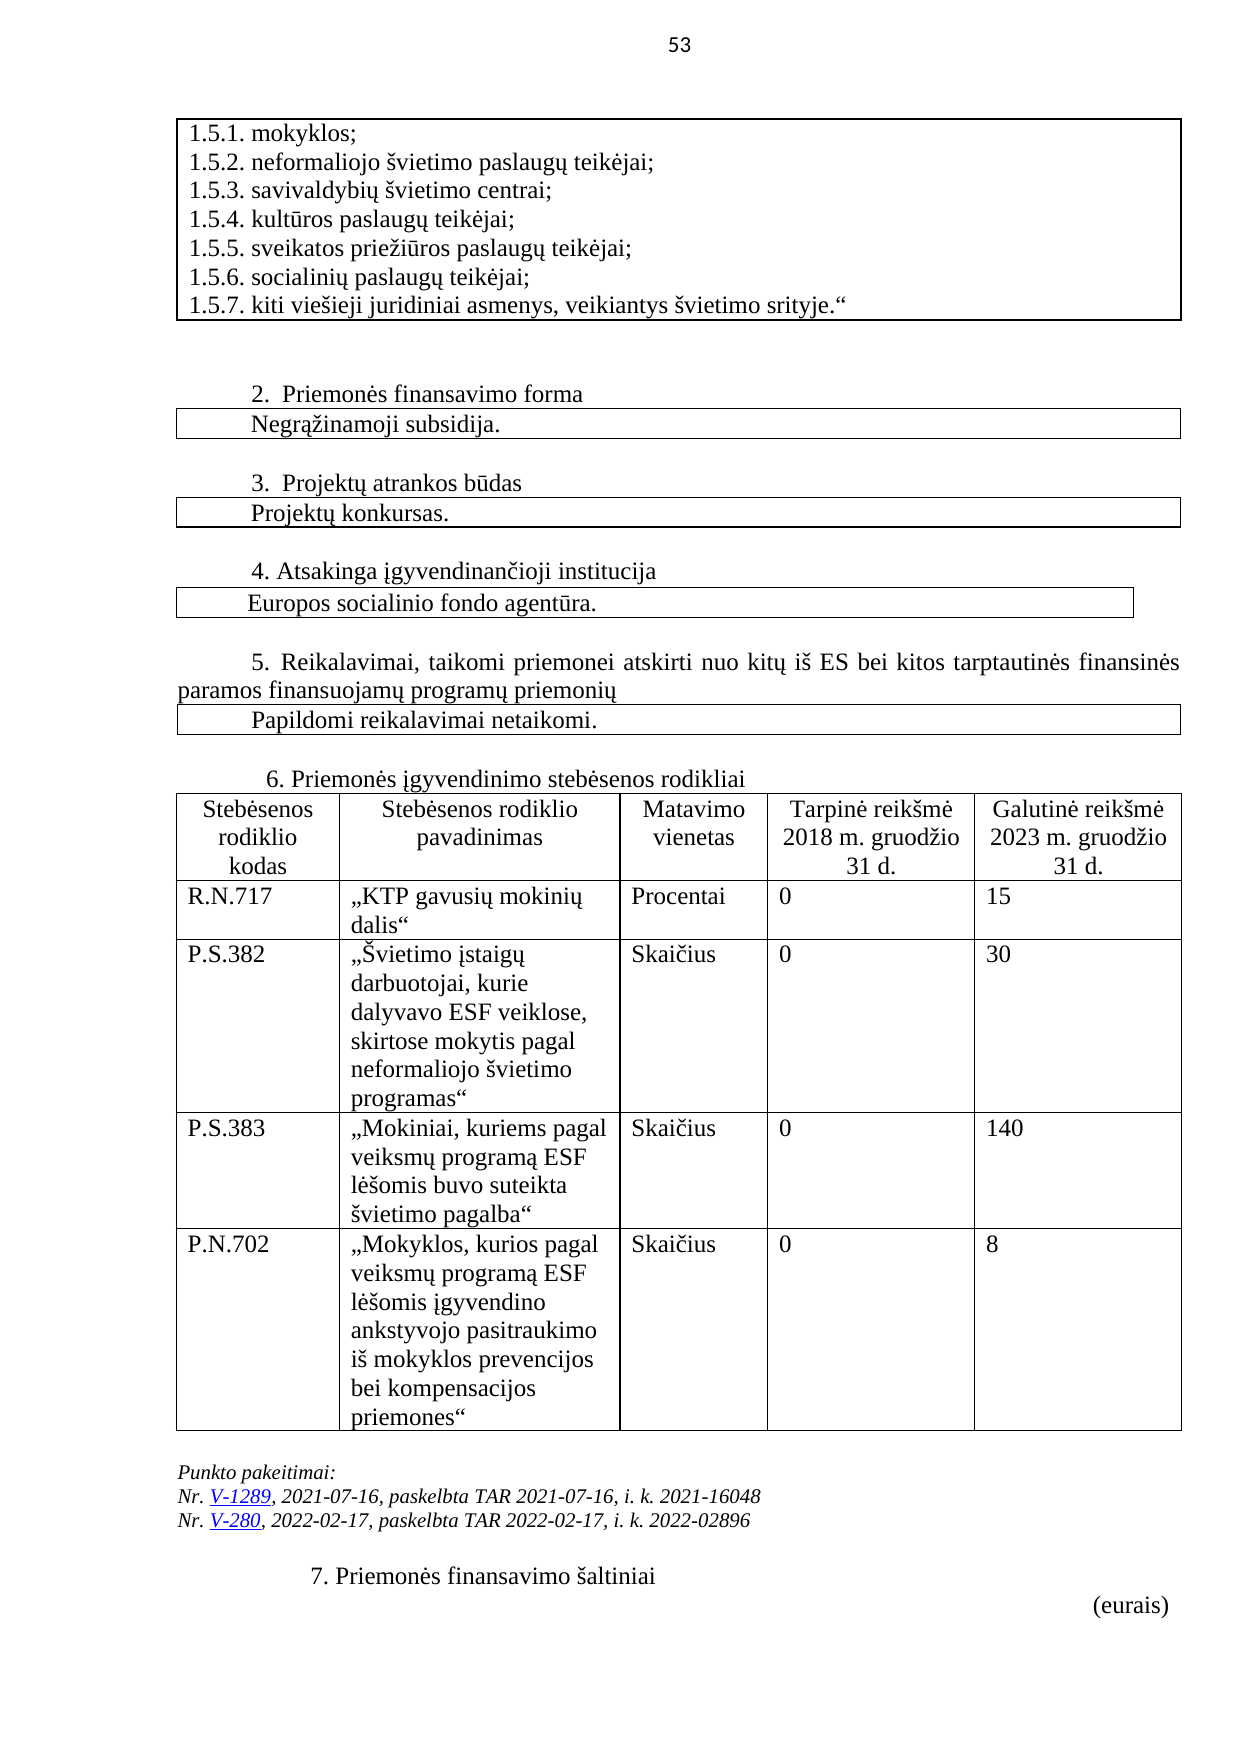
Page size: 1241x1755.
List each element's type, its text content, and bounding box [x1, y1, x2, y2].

table_header Stebėsenos rodiklio kodas [177, 794, 339, 880]
text Punkto pakeitimai: [177, 1460, 1181, 1484]
table_header Projektų konkursas. [177, 498, 1180, 526]
text 2. Priemonės finansavimo forma [251, 379, 1181, 408]
table_cell Skaičius [621, 1229, 767, 1430]
table_header Europos socialinio fondo agentūra. [177, 588, 1133, 617]
table_cell 1.5.1. mokyklos; 1.5.2. neformaliojo švietimo paslaugų teikėjai; 1.5.3. savivaldybių švietimo centrai; 1.5.4. kultūros paslaugų teikėjai; 1.5.5. sveikatos priežiūros paslaugų teikėjai; 1.5.6. socialinių paslaugų teikėjai; 1.5.7. kiti viešieji juridiniai asmenys, veikiantys švietimo srityje.“ [178, 120, 1180, 319]
table_cell 0 [768, 881, 974, 938]
table_cell Skaičius [621, 940, 767, 1112]
table_cell Skaičius [621, 1113, 767, 1228]
text 7. Priemonės finansavimo šaltiniai [177, 1561, 1181, 1590]
table_header Galutinė reikšmė 2023 m. gruodžio 31 d. [975, 794, 1181, 880]
table_cell 0 [768, 1229, 974, 1430]
table_cell 30 [975, 940, 1181, 1112]
table_header Tarpinė reikšmė 2018 m. gruodžio 31 d. [768, 794, 974, 880]
table_cell „Švietimo įstaigų darbuotojai, kurie dalyvavo ESF veiklose, skirtose mokytis pagal neformaliojo švietimo programas“ [340, 940, 619, 1112]
text (eurais) [177, 1590, 1181, 1619]
table_cell P.S.383 [177, 1113, 339, 1228]
table_cell Procentai [621, 881, 767, 938]
text Nr. V-1289, 2021-07-16, paskelbta TAR 2021-07-16, i. k. 2021-16048 [177, 1484, 1181, 1508]
table_cell R.N.717 [177, 881, 339, 938]
text 3. Projektų atrankos būdas [251, 468, 1181, 497]
table_header Papildomi reikalavimai netaikomi. [178, 705, 1180, 734]
text Nr. V-280, 2022-02-17, paskelbta TAR 2022-02-17, i. k. 2022-02896 [177, 1508, 1181, 1532]
table_cell 0 [768, 940, 974, 1112]
table_cell 8 [975, 1229, 1181, 1430]
text 5. Reikalavimai, taikomi priemonei atskirti nuo kitų iš ES bei kitos tarptautinės finansinės paramos finansuojamų programų priemonių [177, 647, 1181, 704]
table_cell P.S.382 [177, 940, 339, 1112]
text 6. Priemonės įgyvendinimo stebėsenos rodikliai [177, 764, 1181, 793]
table_cell „Mokiniai, kuriems pagal veiksmų programą ESF lėšomis buvo suteikta švietimo pagalba“ [340, 1113, 619, 1228]
table_header Negrąžinamoji subsidija. [177, 409, 1180, 438]
table_header Matavimo vienetas [621, 794, 767, 880]
text 4. Atsakinga įgyvendinančioji institucija [251, 556, 1181, 585]
table_cell „Mokyklos, kurios pagal veiksmų programą ESF lėšomis įgyvendino ankstyvojo pasitraukimo iš mokyklos prevencijos bei kompensacijos priemones“ [340, 1229, 619, 1430]
table_cell 15 [975, 881, 1181, 938]
table_cell P.N.702 [177, 1229, 339, 1430]
table_cell 0 [768, 1113, 974, 1228]
table_cell „KTP gavusių mokinių dalis“ [340, 881, 619, 938]
table_cell 140 [975, 1113, 1181, 1228]
table_header Stebėsenos rodiklio pavadinimas [340, 794, 619, 880]
